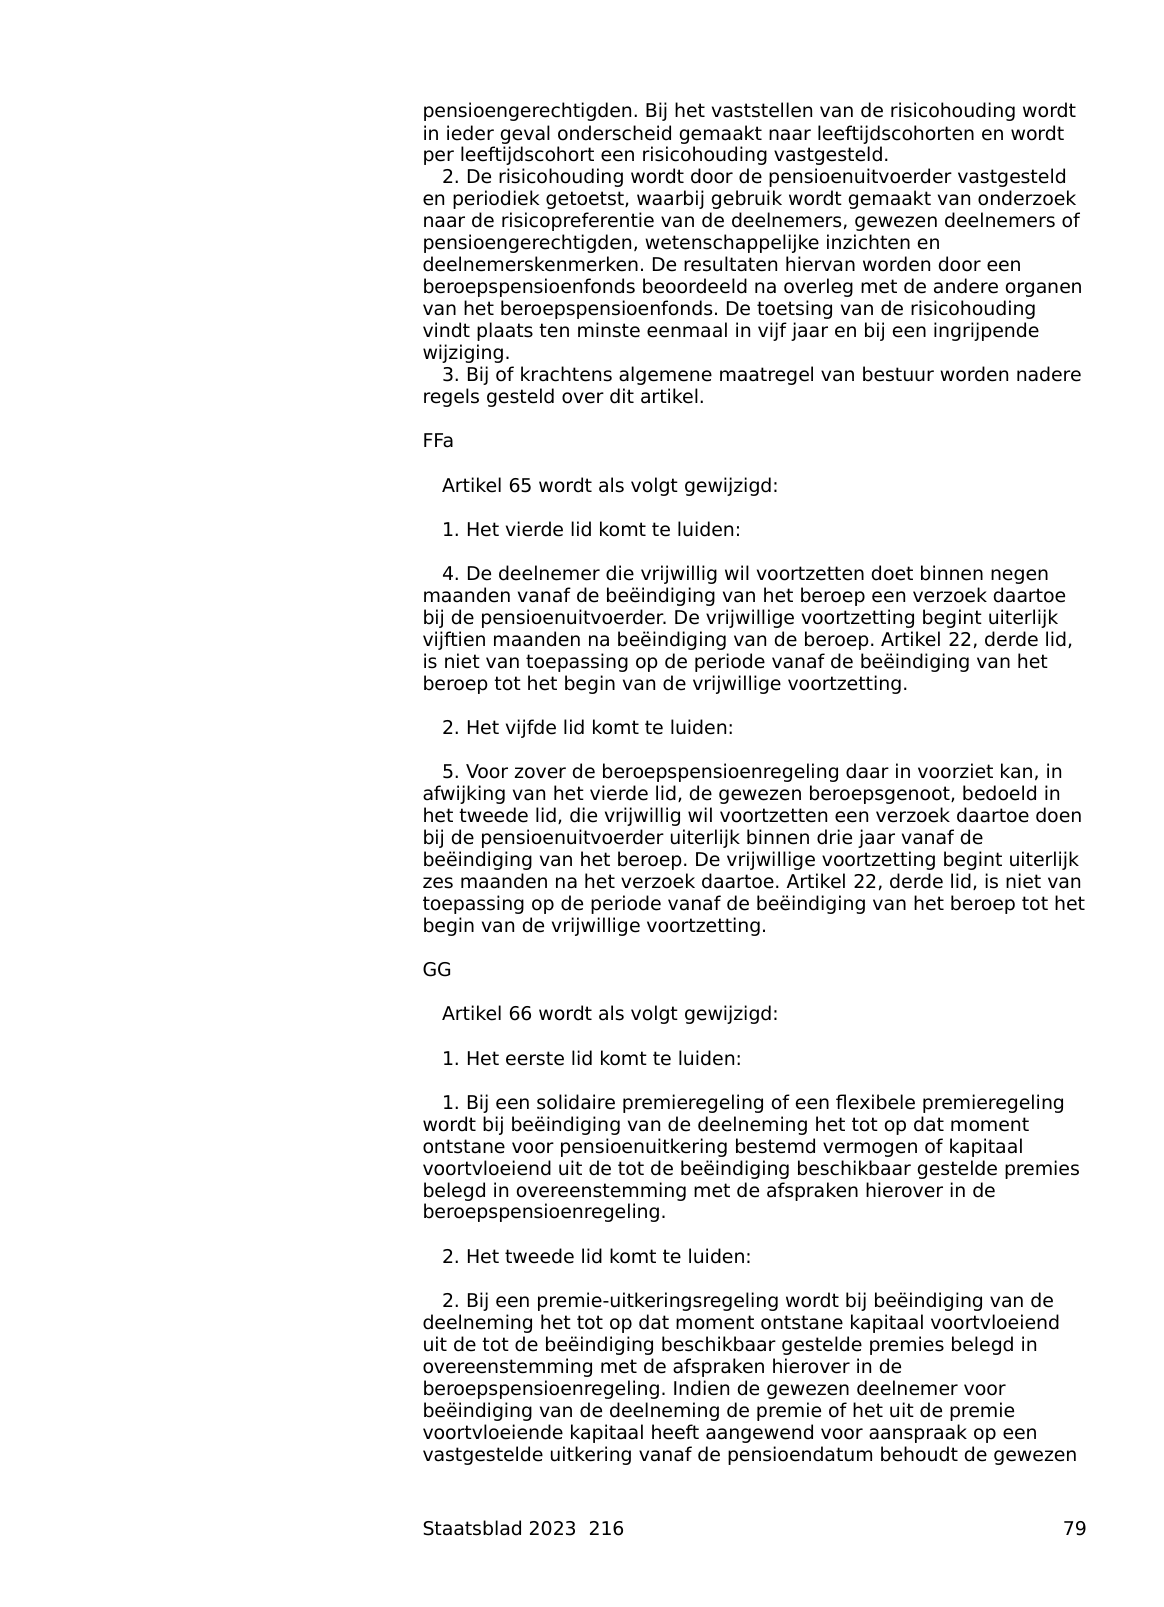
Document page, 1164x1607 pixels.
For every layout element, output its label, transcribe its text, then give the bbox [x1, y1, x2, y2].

text 2. Het tweede lid komt te luiden: [422, 1246, 1087, 1268]
text 2. Het vijfde lid komt te luiden: [422, 717, 1087, 739]
text Artikel 66 wordt als volgt gewijzigd: [422, 1003, 1087, 1025]
text 1. Bij een solidaire premieregeling of een flexibele premieregeling wordt bij beëindiging van de deelneming het tot op dat moment ontstane voor pensioenuitkering bestemd vermogen of kapitaal voortvloeiend uit de tot de beëindiging beschikbaar gestelde premies belegd in overeenstemming met de afspraken hierover in de beroepspensioenregeling. [422, 1092, 1087, 1223]
text 2. De risicohouding wordt door de pensioenuitvoerder vastgesteld en periodiek getoetst, waarbij gebruik wordt gemaakt van onderzoek naar de risicopreferentie van de deelnemers, gewezen deelnemers of pensioengerechtigden, wetenschappelijke inzichten en deelnemerskenmerken. De resultaten hiervan worden door een beroepspensioenfonds beoordeeld na overleg met de andere organen van het beroepspensioenfonds. De toetsing van de risicohouding vindt plaats ten minste eenmaal in vijf jaar en bij een ingrijpende wijziging. [422, 166, 1087, 364]
text 2. Bij een premie-uitkeringsregeling wordt bij beëindiging van de deelneming het tot op dat moment ontstane kapitaal voortvloeiend uit de tot de beëindiging beschikbaar gestelde premies belegd in overeenstemming met de afspraken hierover in de beroepspensioenregeling. Indien de gewezen deelnemer voor beëindiging van de deelneming de premie of het uit de premie voortvloeiende kapitaal heeft aangewend voor aanspraak op een vastgestelde uitkering vanaf de pensioendatum behoudt de gewezen [422, 1290, 1087, 1466]
text pensioengerechtigden. Bij het vaststellen van de risicohouding wordt in ieder geval onderscheid gemaakt naar leeftijdscohorten en wordt per leeftijdscohort een risicohouding vastgesteld. [422, 100, 1087, 166]
text 1. Het vierde lid komt te luiden: [422, 519, 1087, 541]
text GG [422, 959, 1087, 981]
text 5. Voor zover de beroepspensioenregeling daar in voorziet kan, in afwijking van het vierde lid, de gewezen beroepsgenoot, bedoeld in het tweede lid, die vrijwillig wil voortzetten een verzoek daartoe doen bij de pensioenuitvoerder uiterlijk binnen drie jaar vanaf de beëindiging van het beroep. De vrijwillige voortzetting begint uiterlijk zes maanden na het verzoek daartoe. Artikel 22, derde lid, is niet van toepassing op de periode vanaf de beëindiging van het beroep tot het begin van de vrijwillige voortzetting. [422, 761, 1087, 937]
text FFa [422, 430, 1087, 452]
text 3. Bij of krachtens algemene maatregel van bestuur worden nadere regels gesteld over dit artikel. [422, 364, 1087, 408]
text 4. De deelnemer die vrijwillig wil voortzetten doet binnen negen maanden vanaf de beëindiging van het beroep een verzoek daartoe bij de pensioenuitvoerder. De vrijwillige voortzetting begint uiterlijk vijftien maanden na beëindiging van de beroep. Artikel 22, derde lid, is niet van toepassing op de periode vanaf de beëindiging van het beroep tot het begin van de vrijwillige voortzetting. [422, 563, 1087, 695]
text 1. Het eerste lid komt te luiden: [422, 1047, 1087, 1069]
text Artikel 65 wordt als volgt gewijzigd: [422, 474, 1087, 496]
